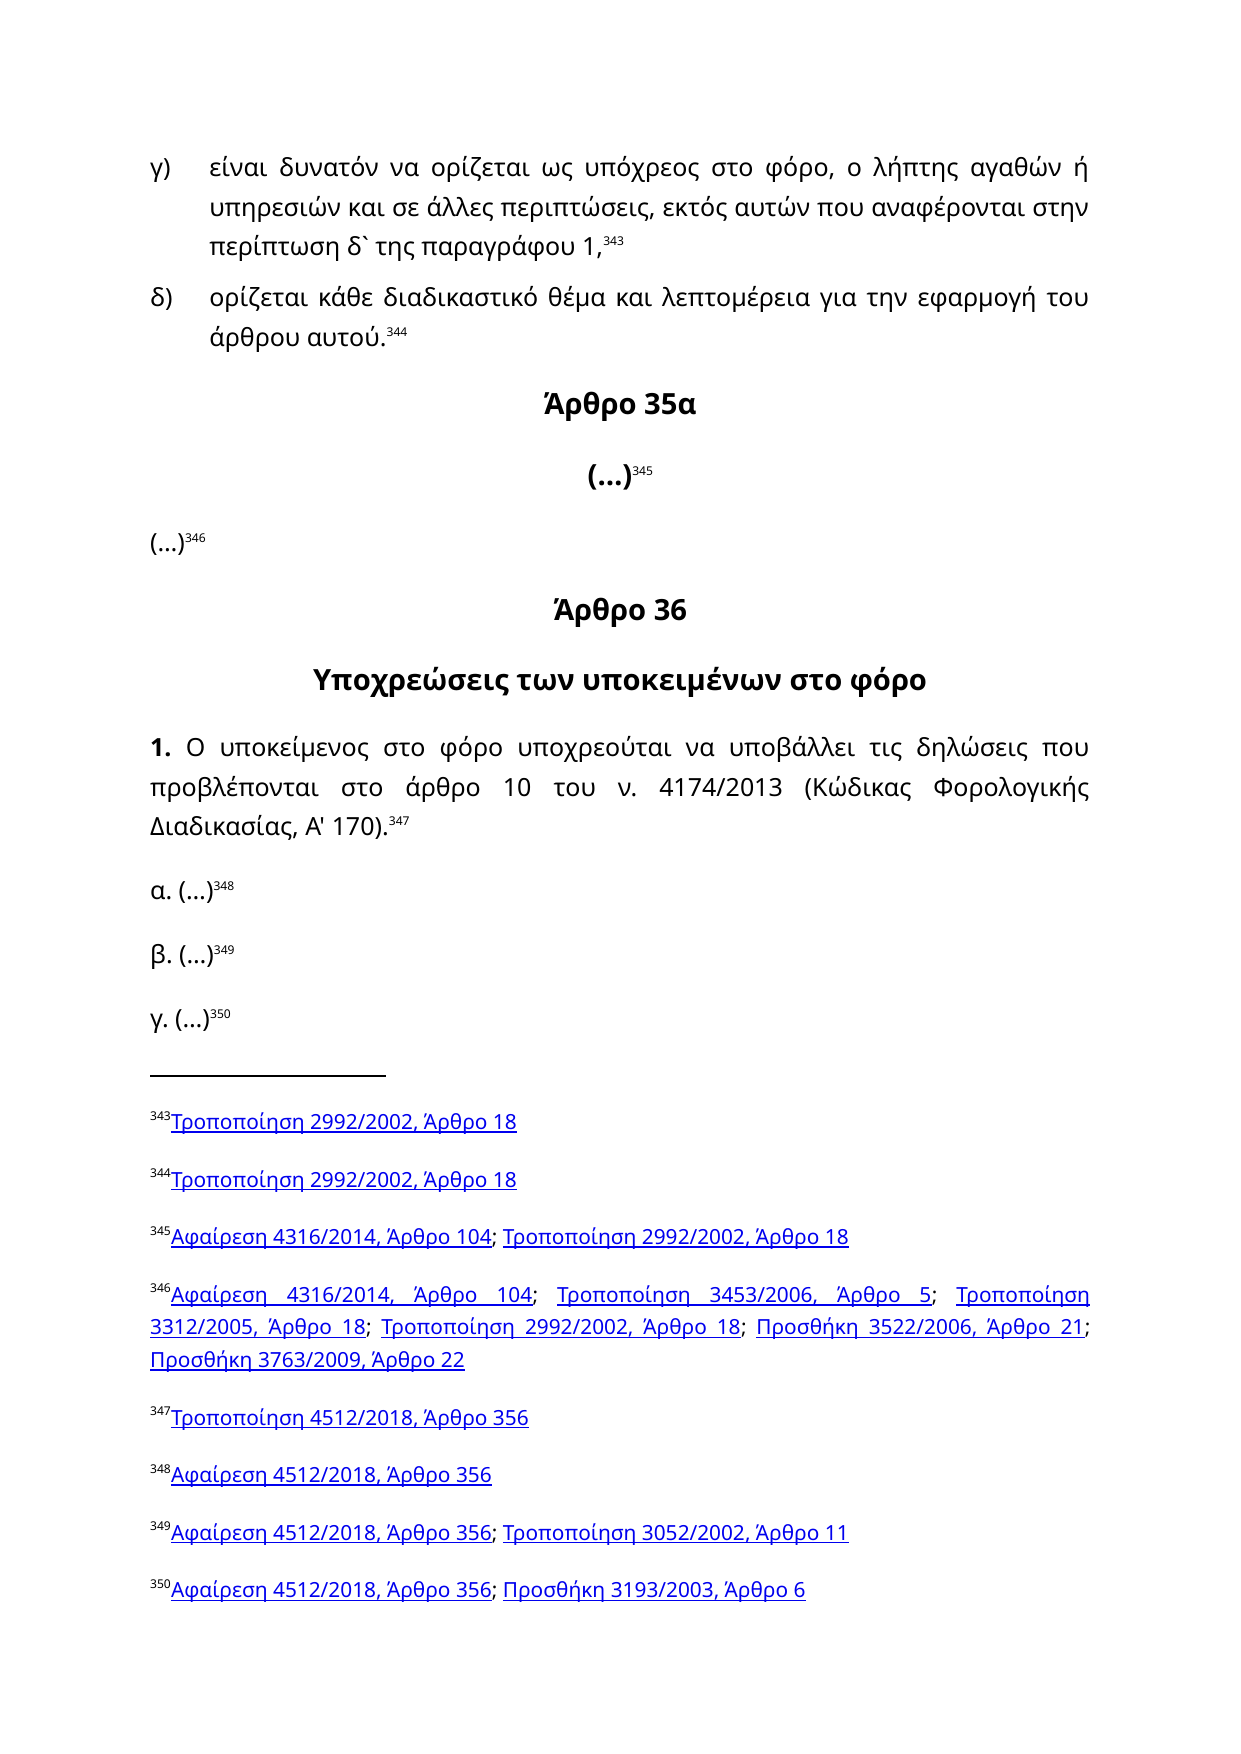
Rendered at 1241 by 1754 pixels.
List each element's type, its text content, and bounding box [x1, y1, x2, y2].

text Αφαίρεση 4512/2018, Άρθρο 356; Τροποποίηση 3052/2002, Άρθρο 11 [150, 1518, 1090, 1546]
subtitle Άρθρο 36 [150, 589, 1090, 628]
subtitle (…) [150, 454, 1090, 494]
text 1. Ο υποκείμενος στο φόρο υποχρεούται να υποβάλλει τις δηλώσεις που προβλέπονται στο άρθρο 10 του ν. 4174/2013 (Κώδικας Φορολογικής Διαδικασίας, Α' 170). [150, 730, 1090, 842]
text Αφαίρεση 4316/2014, Άρθρο 104; Τροποποίηση 3453/2006, Άρθρο 5; Τροποποίηση 3312/2005, Άρθρο 18; Τροποποίηση 2992/2002, Άρθρο 18; Προσθήκη 3522/2006, Άρθρο 21; Προσθήκη 3763/2009, Άρθρο 22 [150, 1280, 1090, 1373]
text γ. (…) [150, 1001, 1090, 1035]
text α. (…) [150, 872, 1090, 907]
list δ) ορίζεται κάθε διαδικαστικό θέμα και λεπτομέρεια για την εφαρμογή του άρθρου αυτού. [150, 280, 1090, 353]
text β. (…) [150, 937, 1090, 971]
text Τροποποίηση 2992/2002, Άρθρο 18 [150, 1107, 1090, 1136]
text Τροποποίηση 2992/2002, Άρθρο 18 [150, 1165, 1090, 1193]
list γ) είναι δυνατόν να ορίζεται ως υπόχρεος στο φόρο, ο λήπτης αγαθών ή υπηρεσιών και σε άλλες περιπτώσεις, εκτός αυτών που αναφέρονται στην περίπτωση δ` της παραγράφου 1, [150, 150, 1090, 262]
text Αφαίρεση 4316/2014, Άρθρο 104; Τροποποίηση 2992/2002, Άρθρο 18 [150, 1222, 1090, 1251]
subtitle Άρθρο 35α [150, 383, 1090, 423]
subtitle Υποχρεώσεις των υποκειμένων στο φόρο [150, 659, 1090, 699]
text Αφαίρεση 4512/2018, Άρθρο 356 [150, 1460, 1090, 1489]
text Αφαίρεση 4512/2018, Άρθρο 356; Προσθήκη 3193/2003, Άρθρο 6 [150, 1576, 1090, 1604]
text Τροποποίηση 4512/2018, Άρθρο 356 [150, 1403, 1090, 1431]
text (…) [150, 524, 1090, 559]
